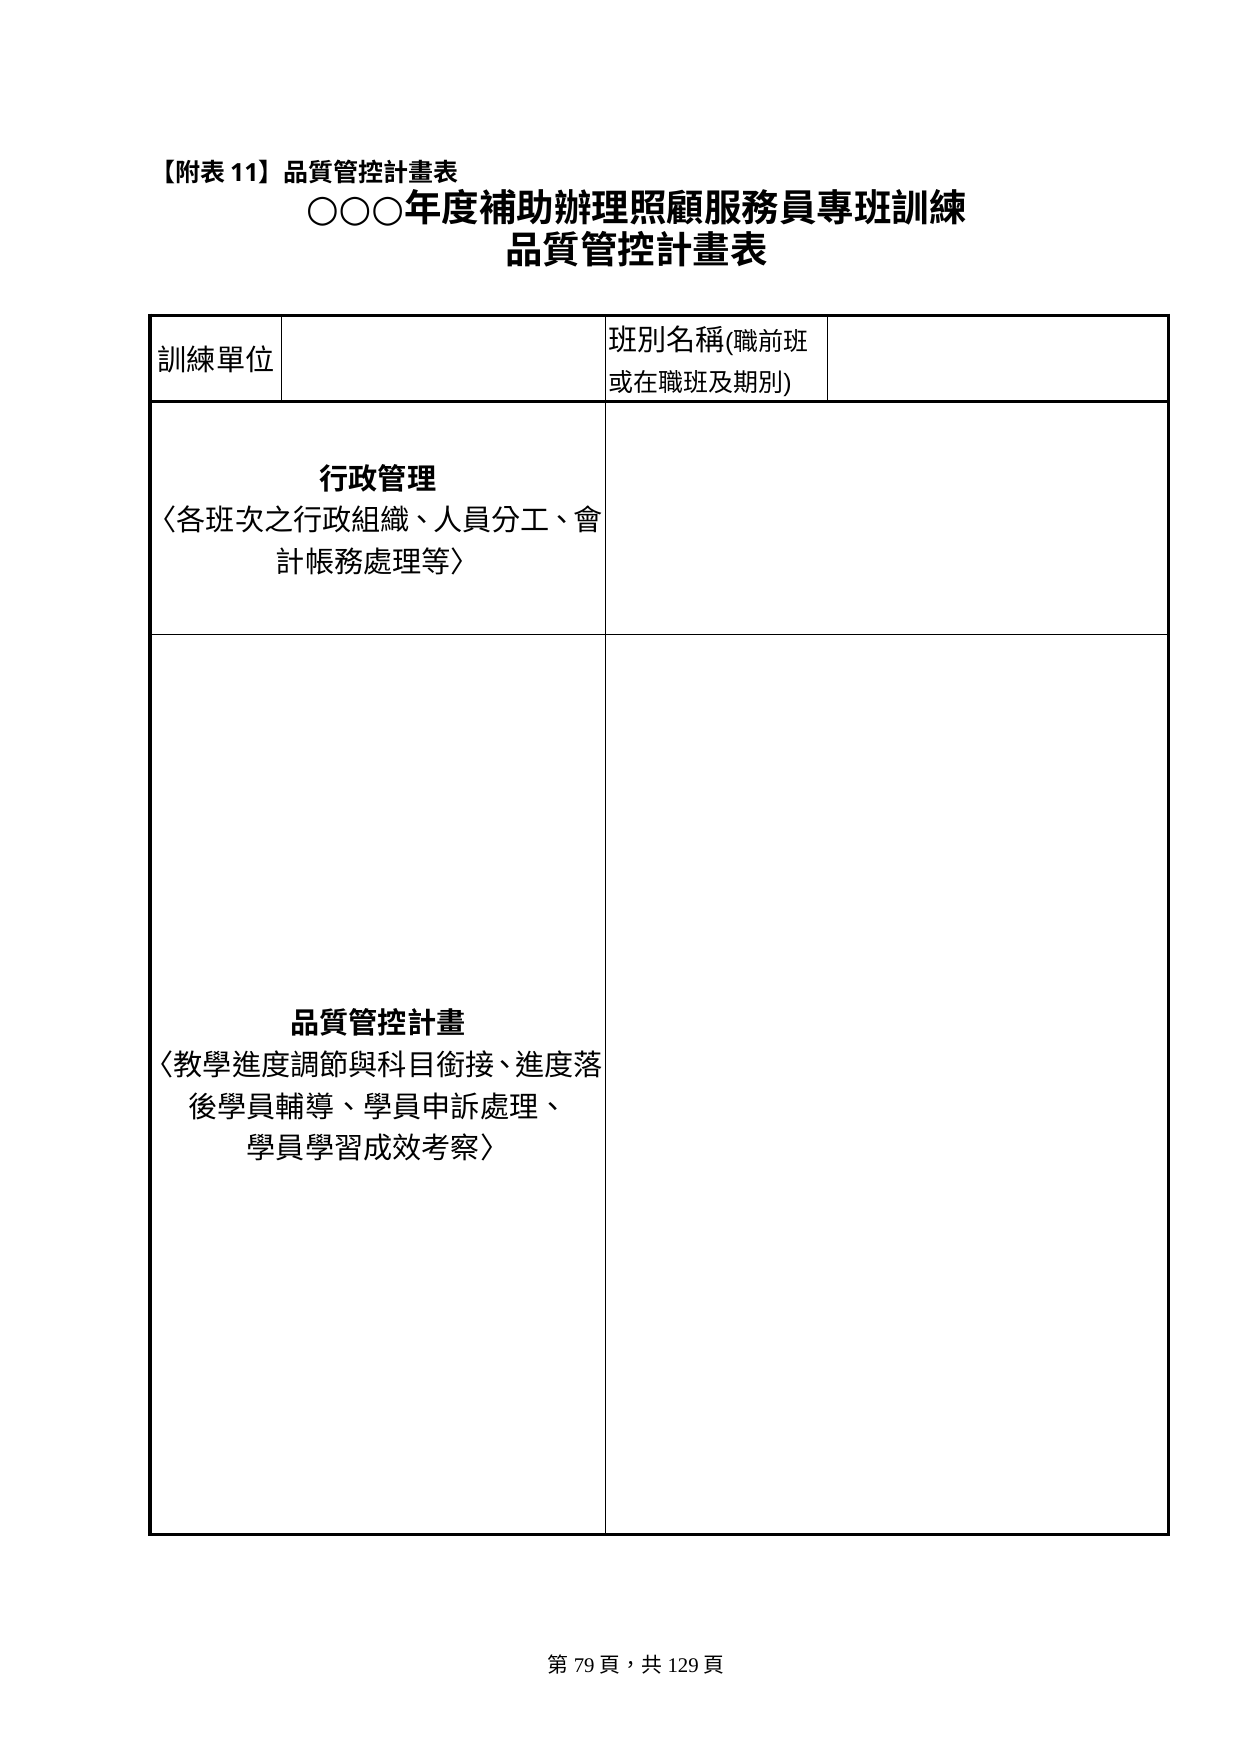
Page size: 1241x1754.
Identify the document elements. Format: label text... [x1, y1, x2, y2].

table_cell [606, 635, 1167, 1533]
table_cell 行政管理 〈各班次之行政組織、人員分工、會計帳務處理等〉 [152, 403, 605, 633]
table_header [828, 317, 1167, 400]
table_cell 品質管控計畫 〈教學進度調節與科目銜接、進度落後學員輔導、學員申訴處理、 學員學習成效考察〉 [152, 635, 605, 1533]
table_header 訓練單位 [152, 317, 281, 400]
text ○○○年度補助辦理照顧服務員專班訓練 [150, 188, 1122, 230]
text 品質管控計畫表 [150, 230, 1122, 272]
table_header [282, 317, 605, 400]
table_cell [606, 403, 1167, 633]
table_header 班別名稱(職前班或在職班及期別) [606, 317, 827, 400]
subtitle 【附表11】品質管控計畫表 [150, 152, 1122, 188]
